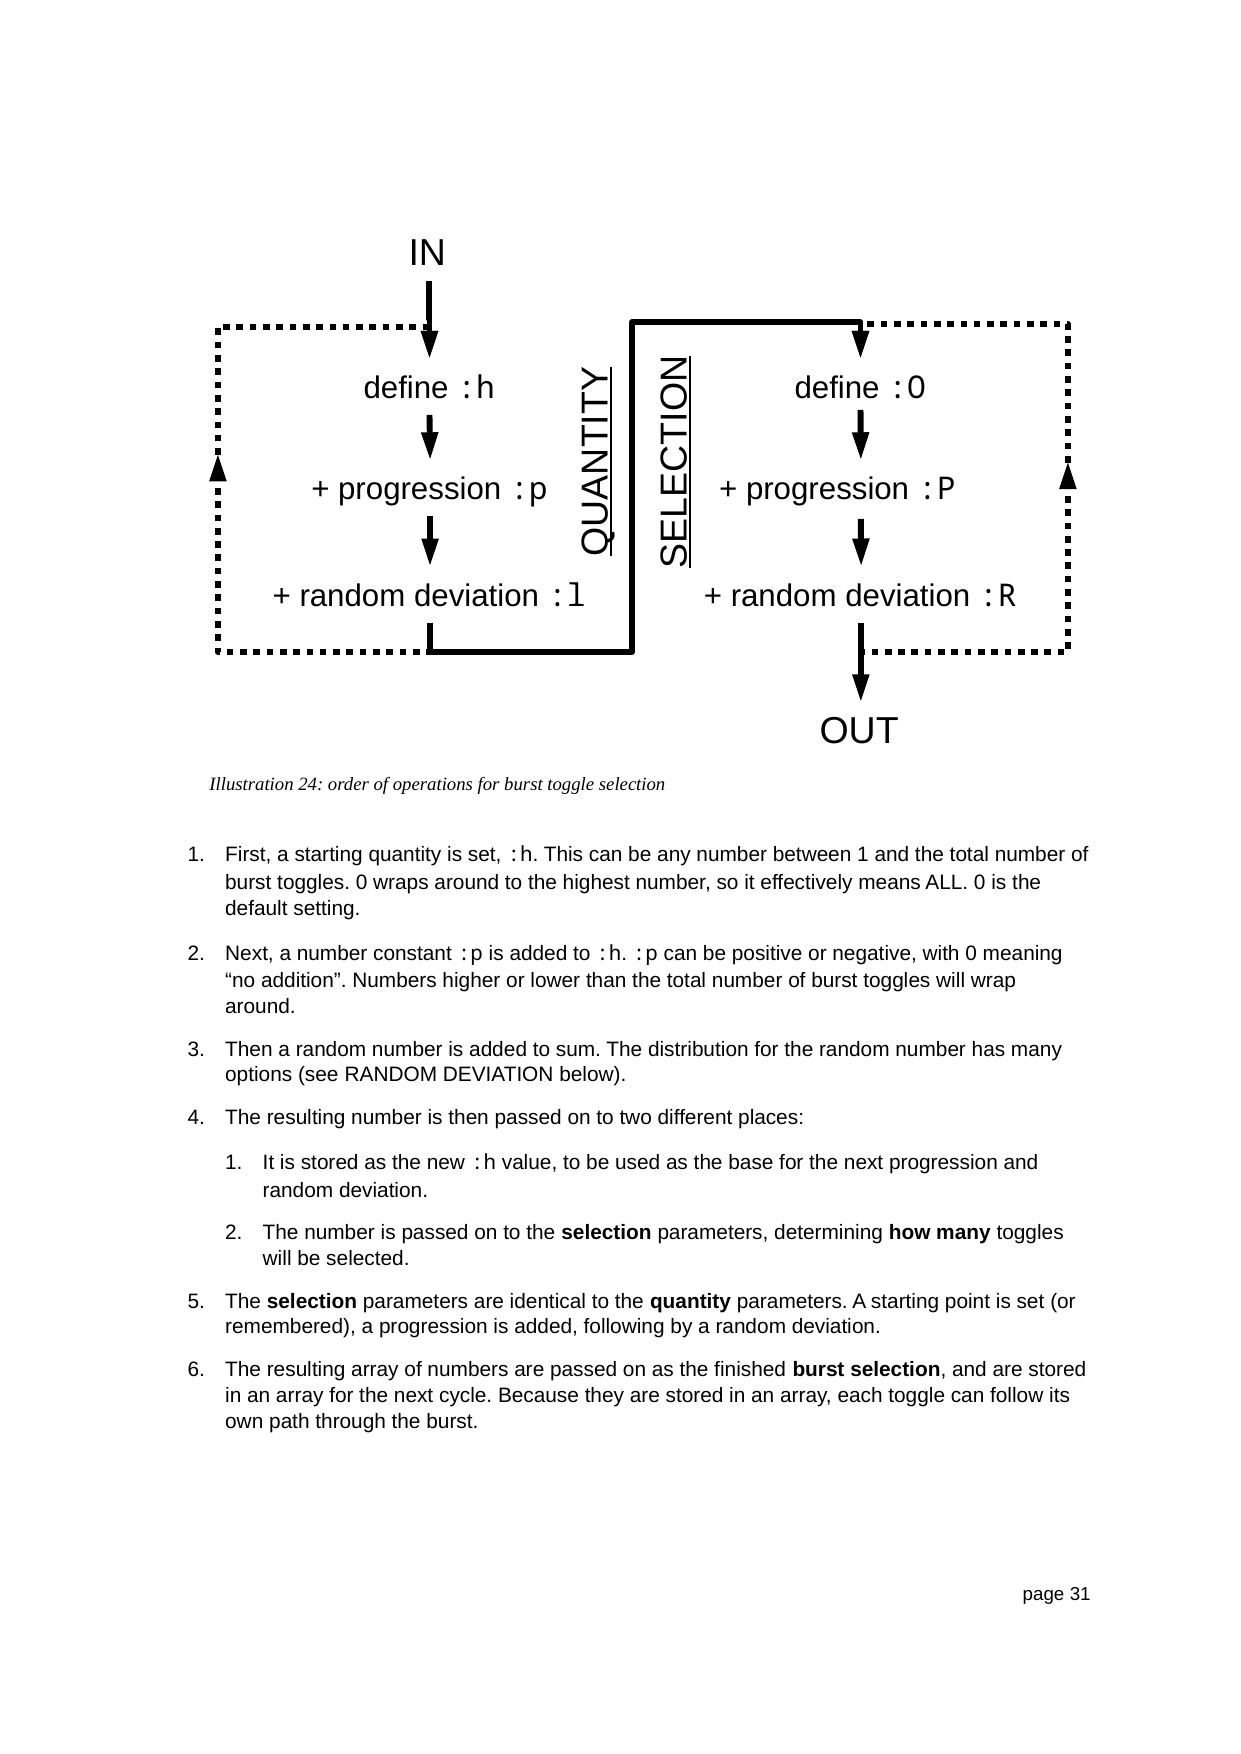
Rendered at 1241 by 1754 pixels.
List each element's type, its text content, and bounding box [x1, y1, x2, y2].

list The resulting array of numbers are passed on as the finished burst selection, and are stored in an array for the next cycle. Because they are stored in an array, each toggle can follow its own path through the burst. [187, 1357, 1090, 1432]
list The number is passed on to the selection parameters, determining how many toggles will be selected. [225, 1220, 1090, 1270]
text Illustration 24: order of operations for burst toggle selection [209, 235, 1077, 795]
list It is stored as the new :h value, to be used as the base for the next progression and random deviation. [225, 1147, 1090, 1202]
list The selection parameters are identical to the quantity parameters. A starting point is set (or remembered), a progression is added, following by a random deviation. [187, 1288, 1090, 1338]
list Next, a number constant :p is added to :h. :p can be positive or negative, with 0 meaning “no addition”. Numbers higher or lower than the total number of burst toggles will wrap around. [187, 938, 1090, 1018]
list First, a starting quantity is set, :h. This can be any number between 1 and the total number of burst toggles. 0 wraps around to the highest number, so it effectively means ALL. 0 is the default setting. [187, 839, 1090, 919]
list The resulting number is then passed on to two different places: [187, 1105, 1090, 1129]
list Then a random number is added to sum. The distribution for the random number has many options (see RANDOM DEVIATION below). [187, 1036, 1090, 1086]
